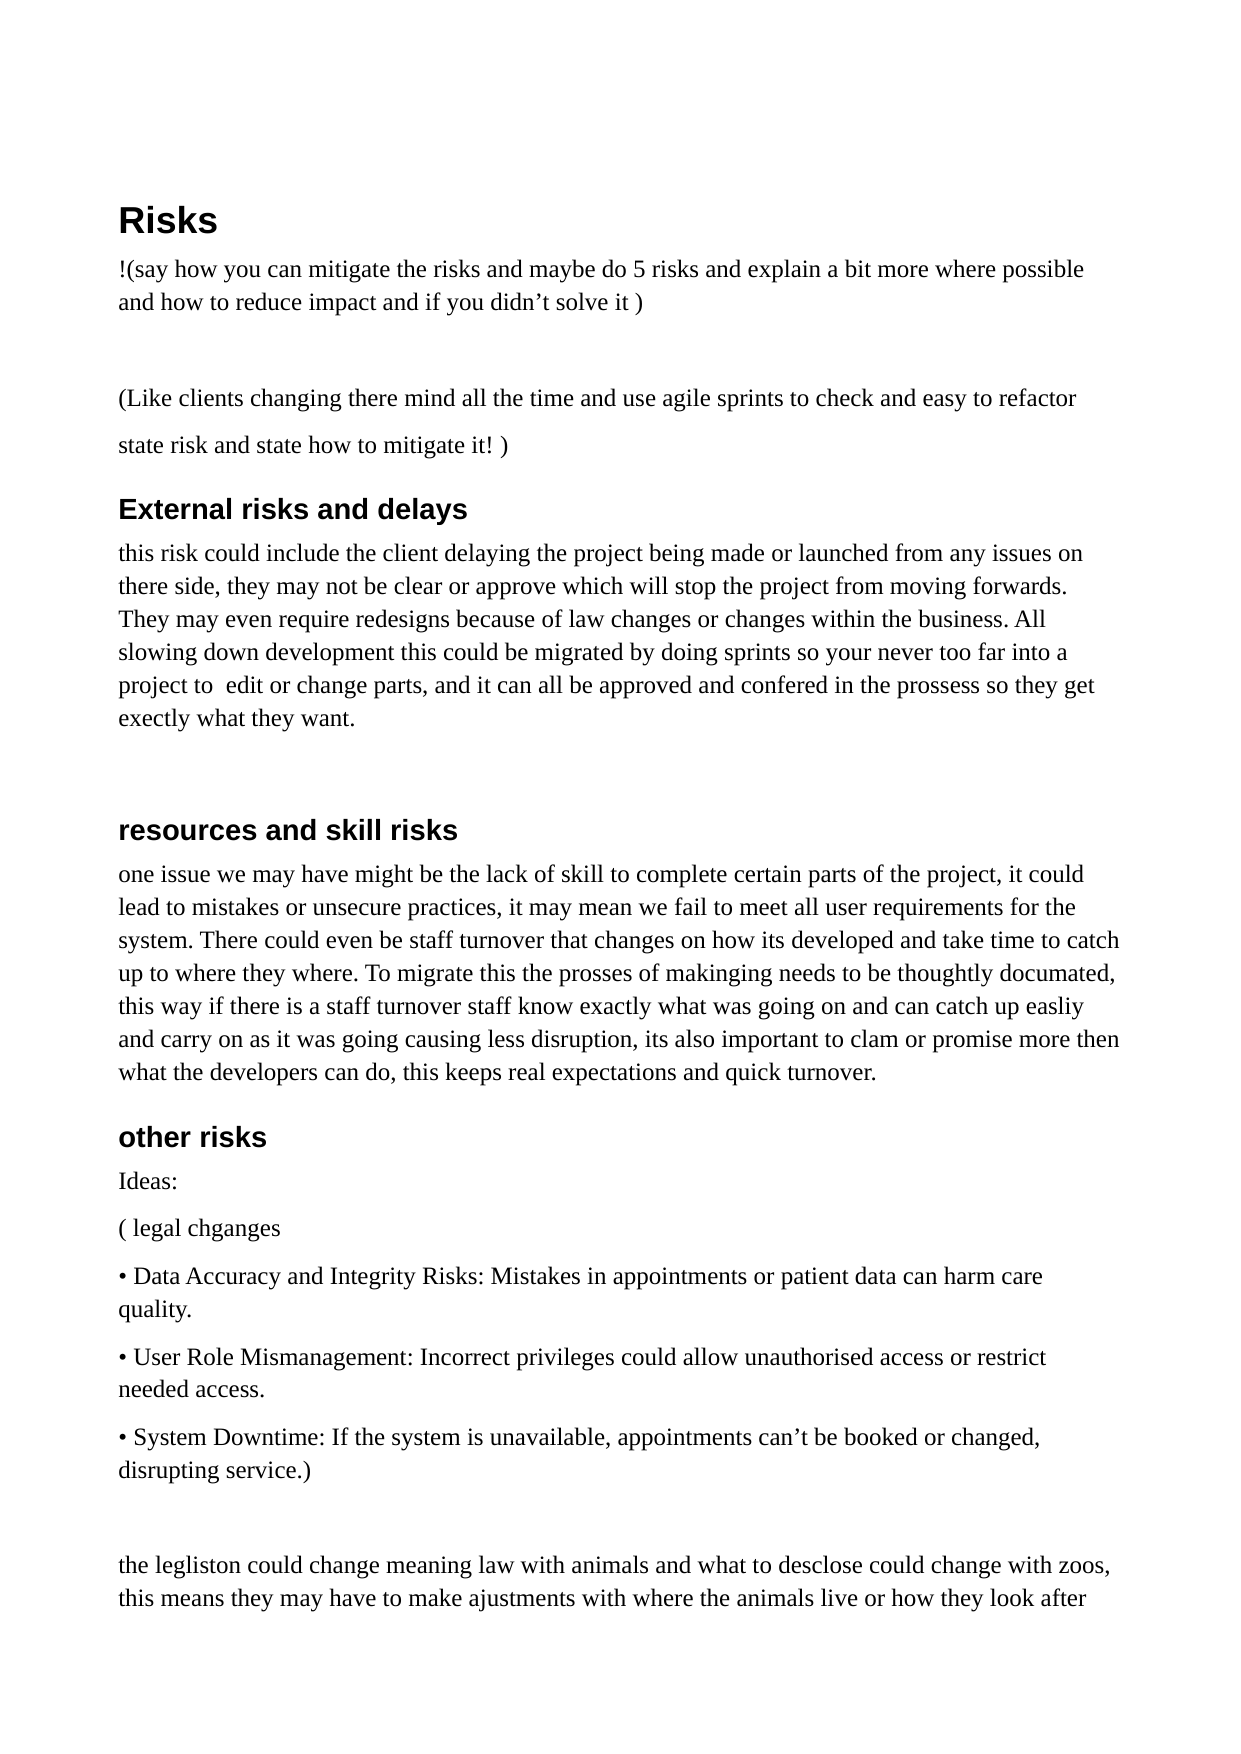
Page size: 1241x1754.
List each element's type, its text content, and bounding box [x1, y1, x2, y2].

subtitle External risks and delays [118, 492, 1122, 526]
text one issue we may have might be the lack of skill to complete certain parts of the project, it could lead to mistakes or unsecure practices, it may mean we fail to meet all user requirements for the system. There could even be staff turnover that changes on how its developed and take time to catch up to where they where. To migrate this the prosses of makinging needs to be thoughtly documated, this way if there is a staff turnover staff know exactly what was going on and can catch up easliy and carry on as it was going causing less disruption, its also important to clam or promise more then what the developers can do, this keeps real expectations and quick turnover. [118, 859, 1122, 1086]
text the legliston could change meaning law with animals and what to desclose could change with zoos, this means they may have to make ajustments with where the animals live or how they look after [118, 1550, 1122, 1612]
subtitle other risks [118, 1120, 1122, 1153]
text (Like clients changing there mind all the time and use agile sprints to check and easy to refactor [118, 383, 1122, 411]
text !(say how you can mitigate the risks and maybe do 5 risks and explain a bit more where possible and how to reduce impact and if you didn’t solve it ) [118, 254, 1122, 316]
text this risk could include the client delaying the project being made or launched from any issues on there side, they may not be clear or approve which will stop the project from moving forwards. They may even require redesigns because of law changes or changes within the business. All slowing down development this could be migrated by doing sprints so your never too far into a project to edit or change parts, and it can all be approved and confered in the prossess so they get exectly what they want. [118, 538, 1122, 732]
subtitle resources and skill risks [118, 813, 1122, 847]
text ( legal chganges [118, 1213, 1122, 1242]
text Ideas: [118, 1166, 1122, 1194]
subtitle Risks [118, 199, 1122, 242]
text • System Downtime: If the system is unavailable, appointments can’t be booked or changed, disrupting service.) [118, 1422, 1122, 1484]
text state risk and state how to mitigate it! ) [118, 430, 1122, 459]
text • Data Accuracy and Integrity Risks: Mistakes in appointments or patient data can harm care quality. [118, 1261, 1122, 1323]
text • User Role Mismanagement: Incorrect privileges could allow unauthorised access or restrict needed access. [118, 1342, 1122, 1403]
